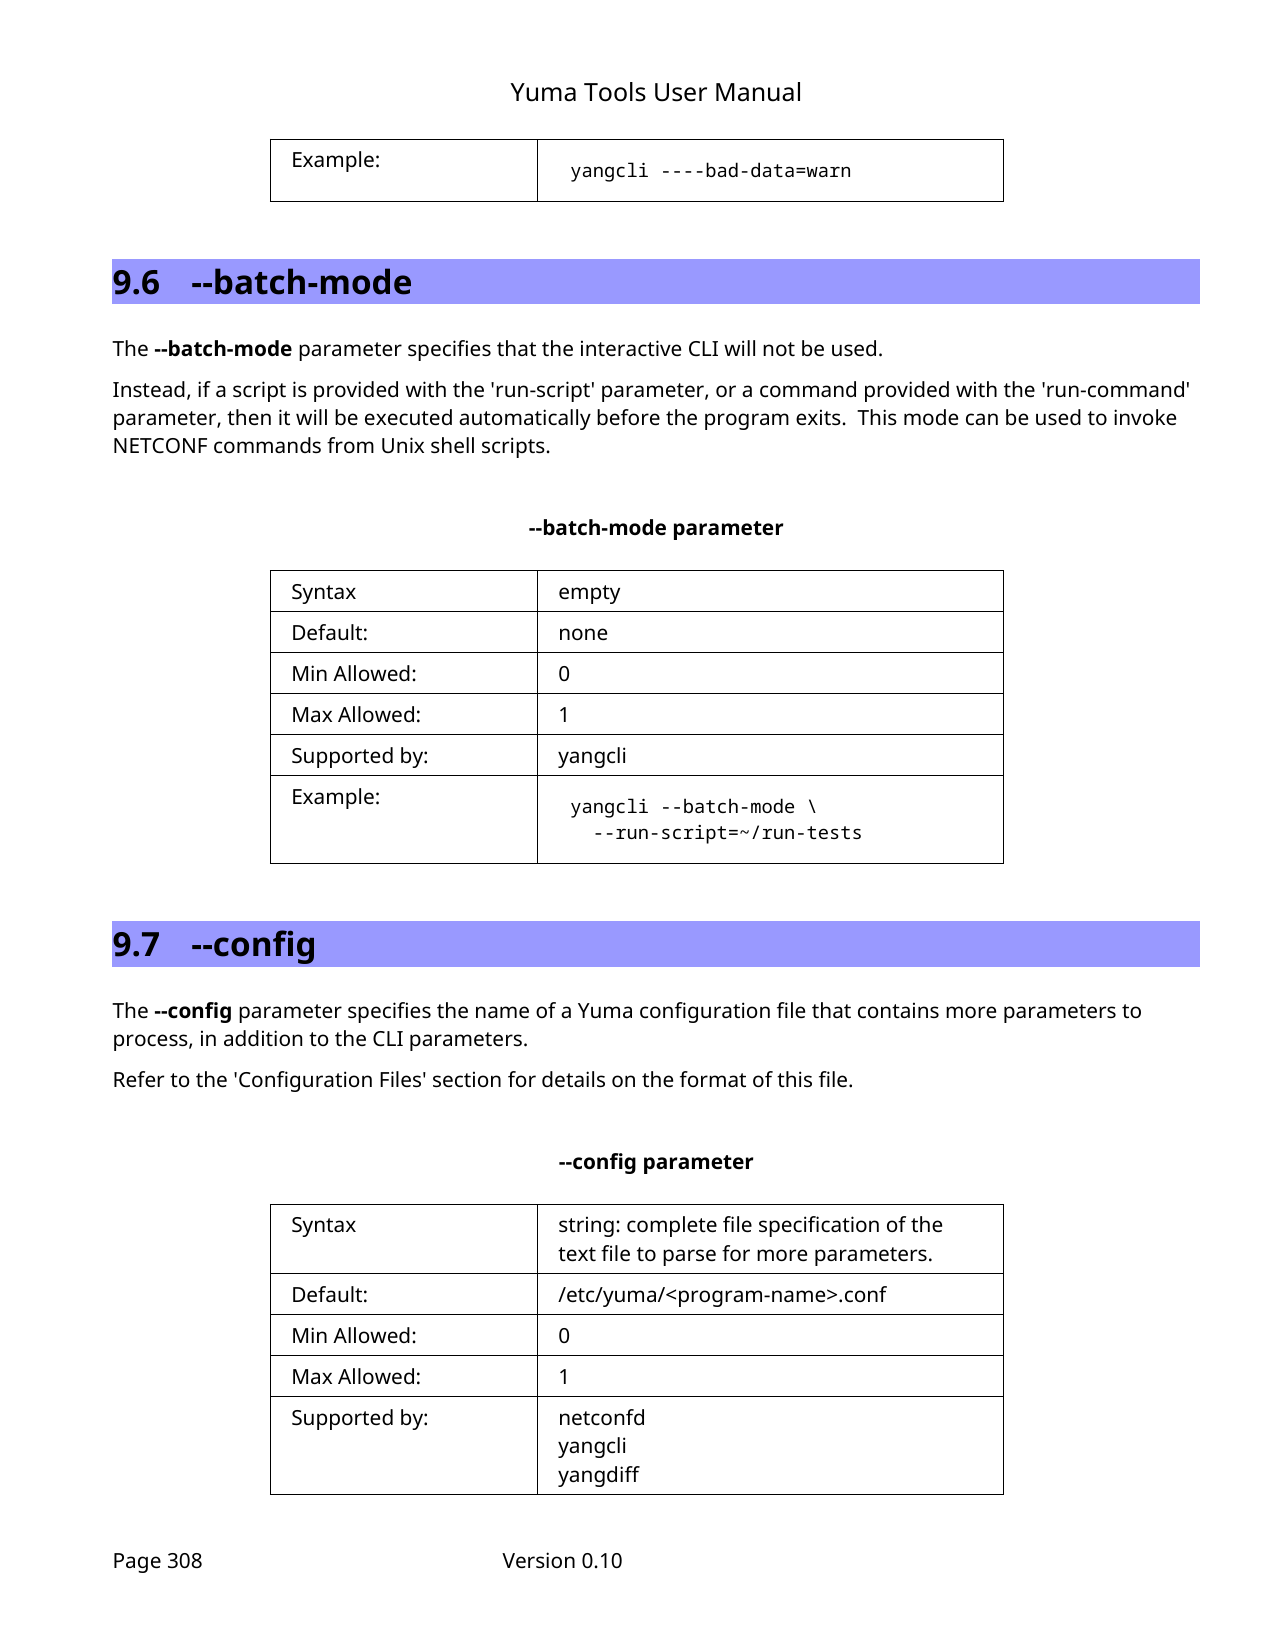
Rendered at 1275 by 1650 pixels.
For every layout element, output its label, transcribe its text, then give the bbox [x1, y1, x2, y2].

table_cell Min Allowed: [271, 653, 537, 693]
table_header string: complete file specification of the text file to parse for more parameters. [538, 1205, 1003, 1273]
table_header Syntax [271, 1205, 537, 1273]
subtitle --batch-mode parameter [127, 513, 1185, 542]
table_cell yangcli --batch-mode \ --run-script=~/run-tests [538, 776, 1003, 862]
text Instead, if a script is provided with the 'run-script' parameter, or a command provided with the 'run-command' parameter, then it will be executed automatically before the program exits. This mode can be used to invoke NETCONF commands from Unix shell scripts. [112, 375, 1200, 460]
table_cell Max Allowed: [271, 694, 537, 734]
text The --config parameter specifies the name of a Yuma configuration file that contains more parameters to process, in addition to the CLI parameters. [112, 996, 1200, 1053]
text The --batch-mode parameter specifies that the interactive CLI will not be used. [112, 334, 1200, 362]
table_cell netconfd yangcli yangdiff [538, 1397, 1003, 1494]
table_cell 1 [538, 694, 1003, 734]
table_cell /etc/yuma/<program-name>.conf [538, 1274, 1003, 1314]
table_cell Supported by: [271, 735, 537, 775]
table_header Syntax [271, 571, 537, 611]
table_cell yangcli [538, 735, 1003, 775]
table_cell Max Allowed: [271, 1356, 537, 1396]
table_cell 0 [538, 653, 1003, 693]
subtitle --config [112, 921, 1200, 967]
table_cell Supported by: [271, 1397, 537, 1494]
table_cell Default: [271, 612, 537, 652]
table_cell 0 [538, 1315, 1003, 1355]
table_cell none [538, 612, 1003, 652]
table_cell 1 [538, 1356, 1003, 1396]
table_cell Default: [271, 1274, 537, 1314]
table_cell Example: [271, 140, 537, 201]
subtitle --config parameter [127, 1147, 1185, 1175]
text Refer to the 'Configuration Files' section for details on the format of this file. [112, 1065, 1200, 1093]
table_cell Example: [271, 776, 537, 862]
table_cell yangcli ----bad-data=warn [538, 140, 1003, 201]
table_cell Min Allowed: [271, 1315, 537, 1355]
table_header empty [538, 571, 1003, 611]
subtitle --batch-mode [112, 259, 1200, 304]
